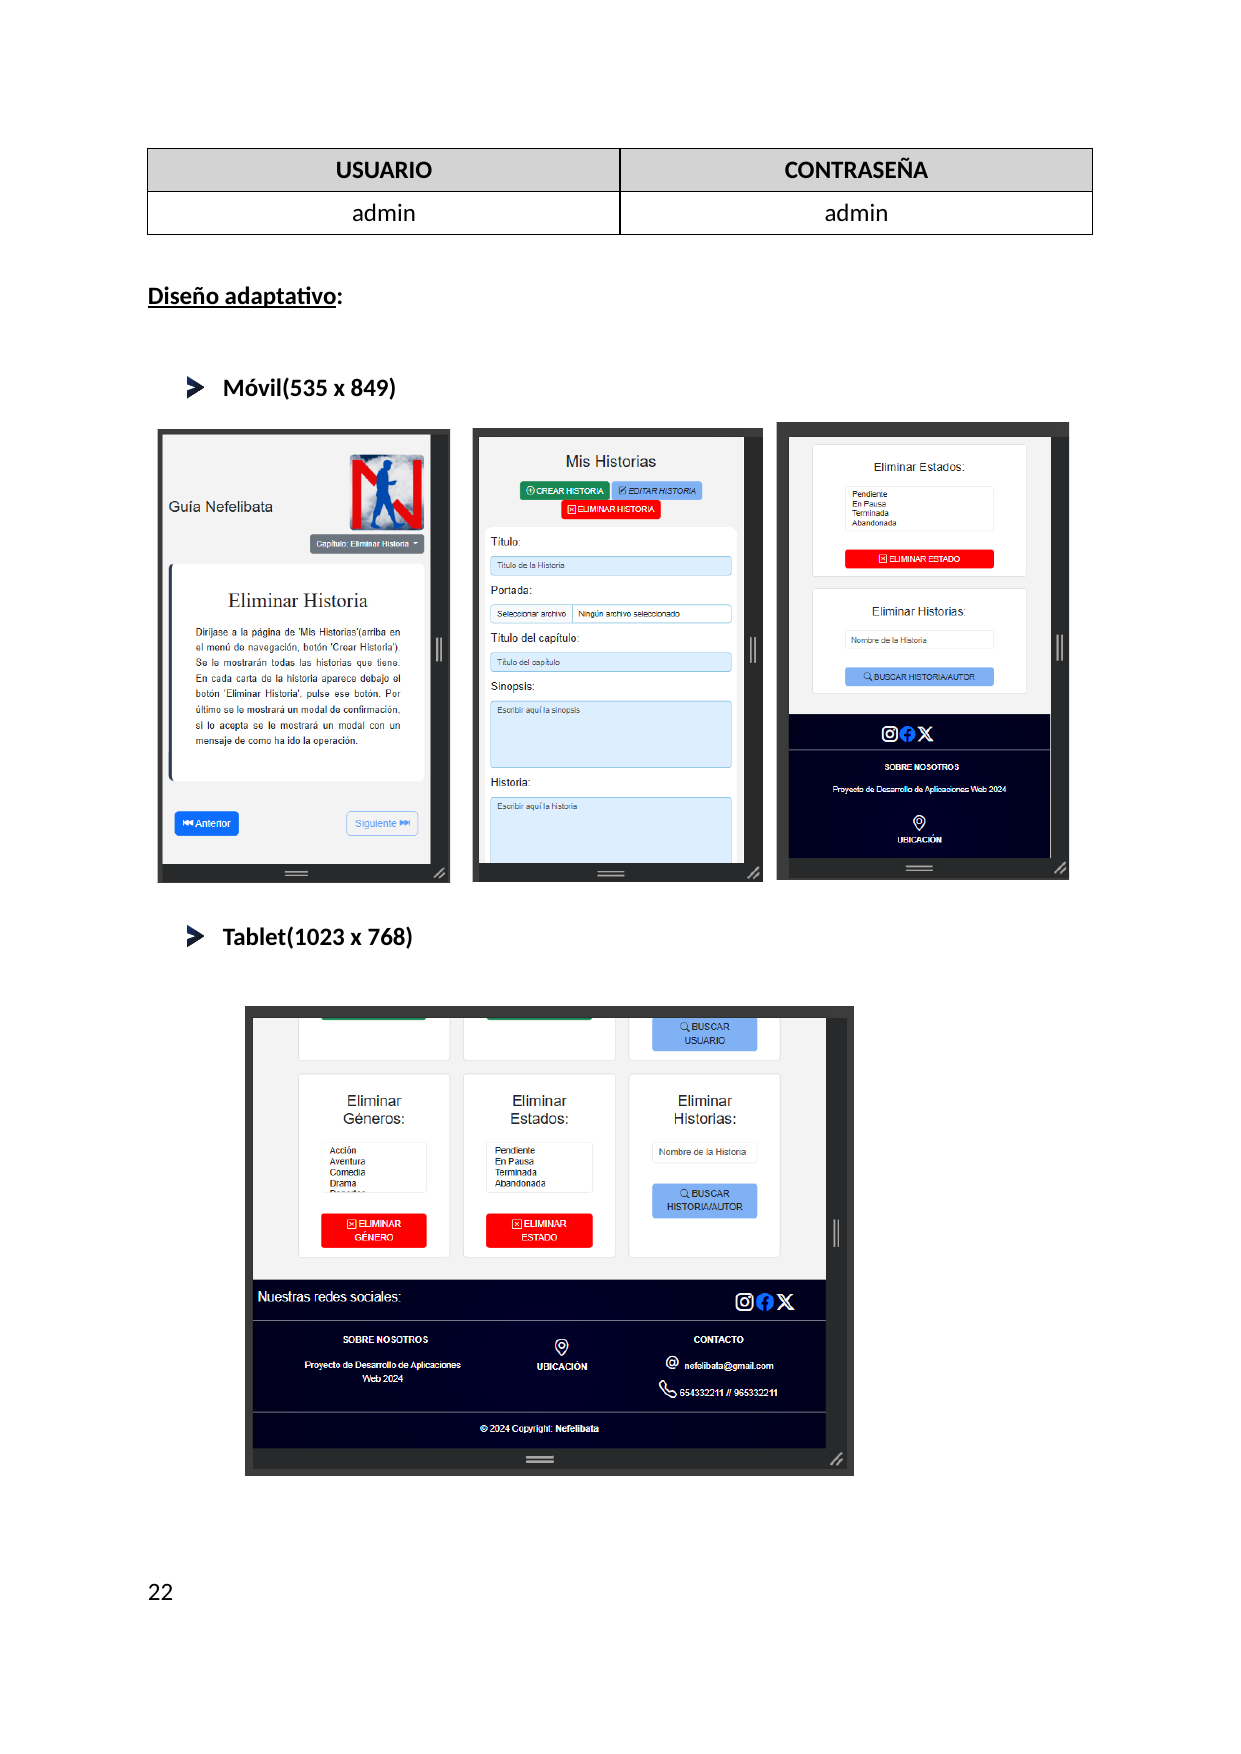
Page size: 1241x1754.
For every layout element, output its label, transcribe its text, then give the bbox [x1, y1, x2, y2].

picture [245, 1006, 854, 1476]
table_header CONTRASEÑA [621, 149, 1092, 191]
picture [776, 422, 1070, 880]
list Móvil(535 x 849) [185, 372, 1093, 402]
list Tablet(1023 x 768) [185, 921, 1093, 951]
picture [157, 429, 451, 883]
text Diseño adaptativo: [148, 280, 1093, 311]
table_cell admin [621, 192, 1092, 234]
table_cell admin [148, 192, 619, 234]
table_header USUARIO [148, 149, 619, 191]
picture [472, 428, 763, 882]
